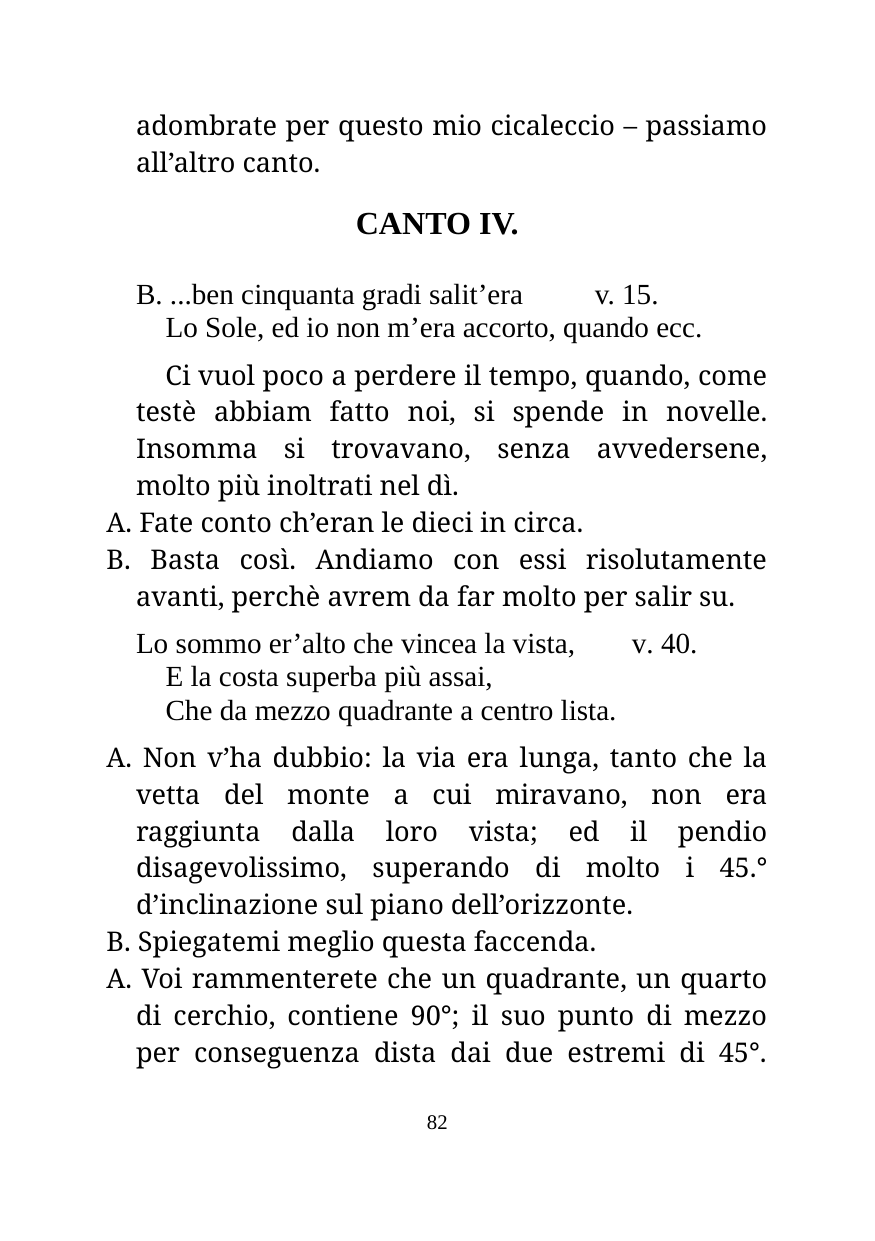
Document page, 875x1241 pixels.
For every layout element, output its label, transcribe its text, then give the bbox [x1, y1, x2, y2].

text A. Non v’ha dubbio: la via era lunga, tanto che la vetta del monte a cui miravano, non era raggiunta dalla loro vista; ed il pendio disagevolissimo, superando di molto i 45.° d’inclinazione sul piano dell’orizzonte. [106, 738, 768, 923]
text adombrate per questo mio cicaleccio – passiamo all’altro canto. [106, 106, 768, 180]
subtitle CANTO IV. [106, 205, 768, 242]
text B. Basta così. Andiamo con essi risolutamente avanti, perchè avrem da far molto per salir su. [106, 540, 768, 614]
text Ci vuol poco a perdere il tempo, quando, come testè abbiam fatto noi, si spende in novelle. Insomma si trovavano, senza avvedersene, molto più inoltrati nel dì. [136, 356, 768, 503]
text B. Spiegatemi meglio questa faccenda. [106, 923, 768, 959]
text A. Fate conto ch’eran le dieci in circa. [106, 503, 768, 540]
text A. Voi rammenterete che un quadrante, un quarto di cerchio, contiene 90°; il suo punto di mezzo per conseguenza dista dai due estremi di 45°. [106, 959, 768, 1070]
text Lo sommo er’alto che vincea la vista, v. 40. E la costa superba più assai, Che da mezzo quadrante a centro lista. [136, 626, 709, 726]
text B. ...ben cinquanta gradi salit’era v. 15. Lo Sole, ed io non m’era accorto, quando ecc. [136, 277, 709, 344]
